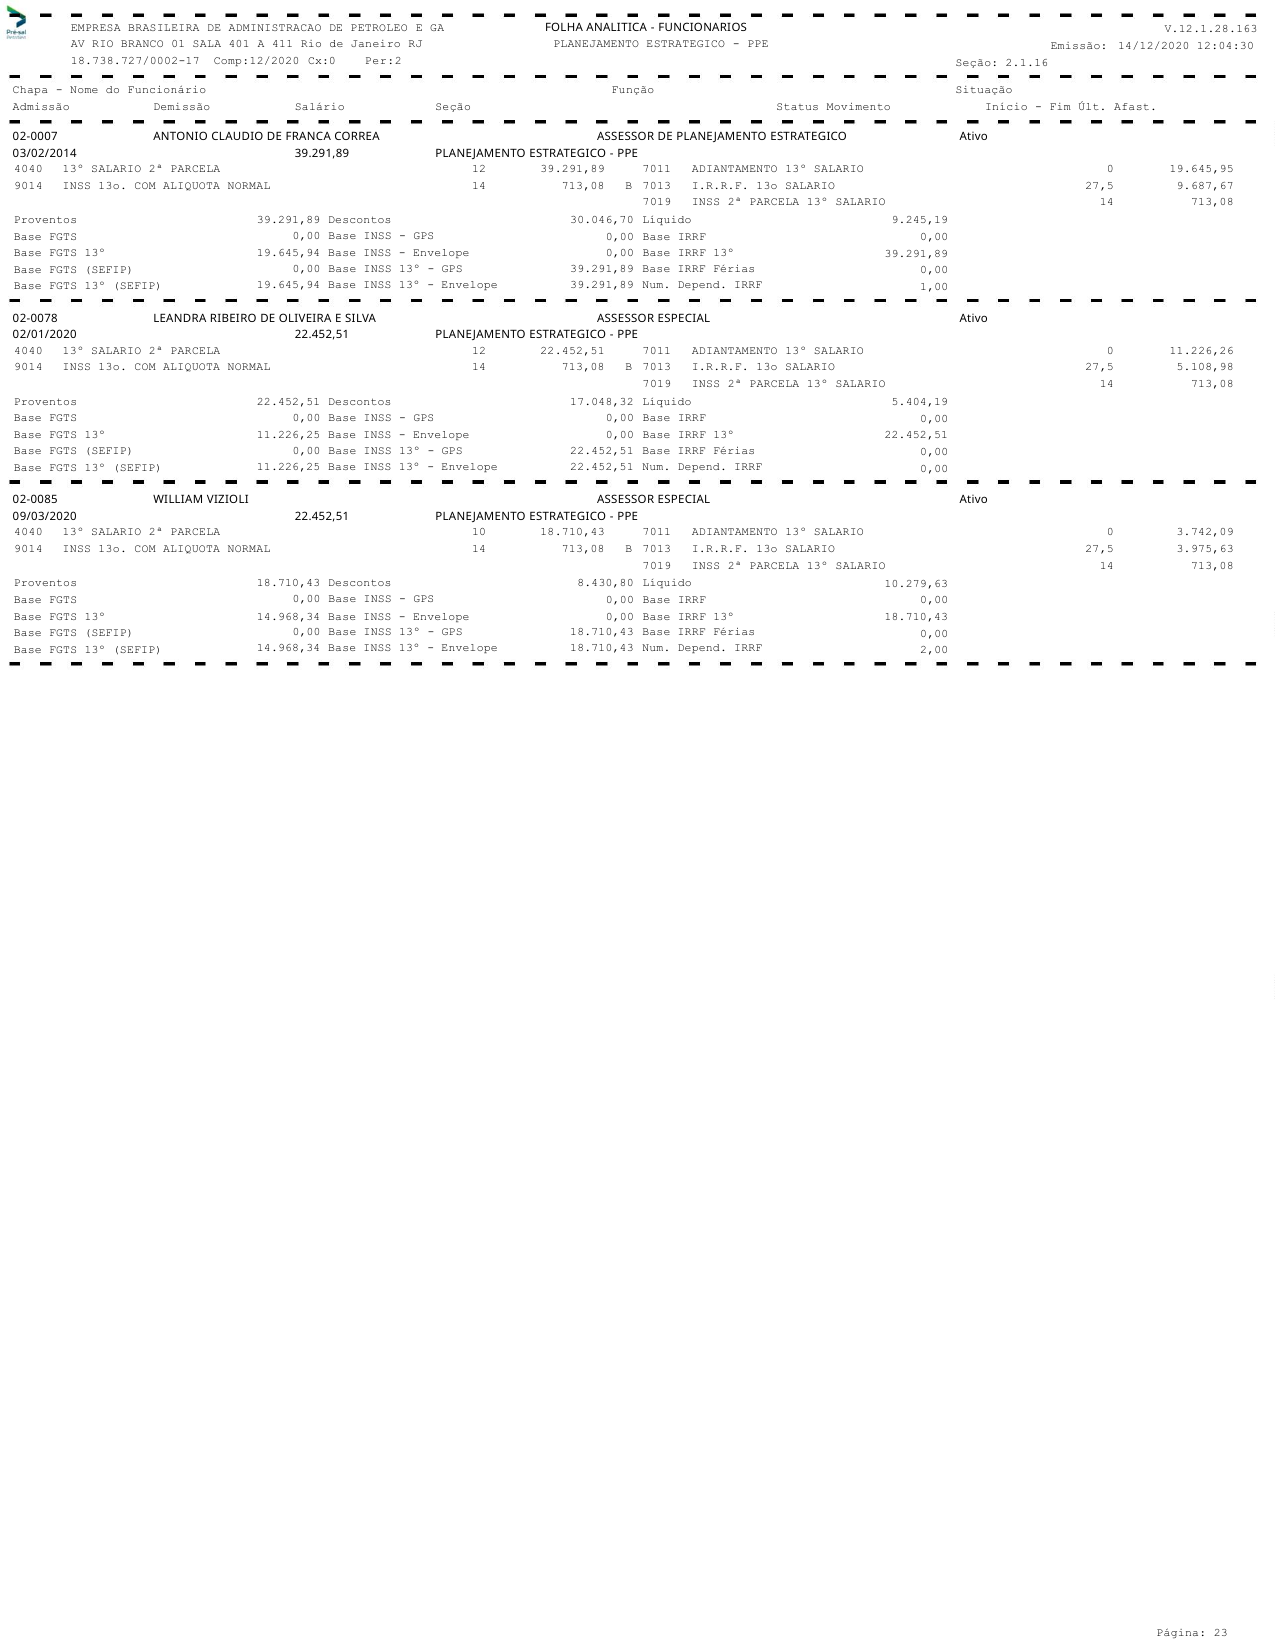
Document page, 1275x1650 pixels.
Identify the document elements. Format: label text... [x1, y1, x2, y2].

text ADIANTAMENTO 13º SALARIO [692, 525, 889, 538]
text 713,08 [562, 360, 622, 373]
text 019 [650, 377, 688, 390]
text 22.452,51 Descontos [257, 394, 460, 408]
text 014 [21, 360, 60, 373]
text 1,00 [920, 279, 966, 293]
text INSS 2ª PARCELA 13º SALARIO [692, 195, 911, 208]
text ADIANTAMENTO 13º SALARIO [692, 343, 889, 357]
text ASSESSOR ESPECIAL [597, 493, 737, 507]
text Seção [435, 99, 488, 113]
text 0,00 Base INSS - GPS [292, 410, 460, 424]
text AV RIO BRANCO 01 SALA 401 A 411 Rio de Janeiro RJ [71, 37, 469, 50]
text 0,00 [920, 444, 966, 458]
text WILLIAM VIZIOLI [153, 493, 278, 507]
text 19.645,94 Base INSS - Envelope [257, 246, 524, 259]
text 19.645,94 Base INSS 13º - Envelope [257, 278, 524, 291]
text 22.452,51 Num. Depend. IRRF [570, 459, 789, 473]
text I.R.R.F. 13o SALARIO [692, 178, 857, 192]
text 040 [21, 162, 60, 175]
text 39.291,89 [540, 162, 622, 175]
text 11.226,26 [1169, 343, 1251, 357]
text 27,5 [1085, 360, 1131, 373]
text 19.645,95 [1169, 162, 1251, 175]
text INSS 13o. COM ALIQUOTA NORMAL [62, 542, 296, 555]
text Ativo [959, 493, 1012, 507]
text Página: 23 [1156, 1626, 1244, 1639]
text Base FGTS [13, 411, 95, 424]
text 14.968,34 Base INSS - Envelope [257, 609, 524, 623]
text 7011 [642, 525, 688, 538]
text 14 [472, 360, 503, 373]
text 13º SALARIO 2ª PARCELA [62, 525, 244, 538]
text 14/12/2020 12:04:30 [1118, 38, 1275, 52]
text 39.291,89 [294, 146, 408, 160]
text 2-0078 [19, 311, 80, 325]
text ANTONIO CLAUDIO DE FRANCA CORREA [153, 130, 408, 143]
text 12 [472, 162, 503, 175]
text 18.710,43 [540, 525, 622, 538]
text EMPRESA BRASILEIRA DE ADMINISTRACAO DE PETROLEO E GA [71, 20, 469, 34]
text INSS 13o. COM ALIQUOTA NORMAL [62, 360, 296, 373]
text 22.452,51 Base IRRF Férias [570, 443, 789, 457]
text ADIANTAMENTO 13º SALARIO [692, 162, 889, 175]
text 22.452,51 [294, 328, 429, 342]
text 0 [12, 130, 19, 143]
text Base FGTS 13º [13, 427, 186, 441]
text 713,08 [562, 542, 622, 555]
text 713,08 [1191, 195, 1251, 208]
picture [0, 0, 1275, 1650]
text Base FGTS 13º [13, 609, 186, 623]
text 27,5 [1085, 542, 1131, 555]
text 17.048,32 Líquido [570, 394, 711, 408]
text 040 [21, 525, 60, 538]
text INSS 2ª PARCELA 13º SALARIO [692, 377, 911, 390]
text 39.291,89 Descontos [257, 213, 460, 226]
text 713,08 [562, 178, 622, 192]
text I.R.R.F. 13o SALARIO [692, 360, 889, 373]
text PLANEJAMENTO ESTRATEGICO - PPE [435, 510, 676, 523]
text Per:2 [364, 53, 419, 67]
text 0 [12, 510, 19, 523]
text 39.291,89 Num. Depend. IRRF [570, 278, 789, 291]
text B 7013 [625, 360, 688, 373]
text Proventos [13, 213, 95, 226]
text 14 [1099, 558, 1131, 572]
text 9 [14, 542, 21, 555]
text Emissão: [1050, 38, 1118, 52]
text 0,00 Base INSS - GPS [292, 228, 460, 242]
text 11.226,25 Base INSS 13º - Envelope [257, 459, 524, 473]
text 9.687,67 [1176, 178, 1251, 192]
text 9 [14, 178, 21, 192]
text 18.710,43 Num. Depend. IRRF [570, 641, 789, 654]
text 1 [71, 53, 78, 67]
text FOLHA ANALITICA - FUNCIONARIOS [545, 20, 785, 34]
text Seção: 2.1.16 [955, 55, 1066, 69]
text 2/01/2020 [19, 328, 101, 342]
text 3/02/2014 [19, 146, 101, 160]
text Admissão Demissão [12, 99, 236, 113]
text 5.108,98 [1176, 360, 1251, 373]
text Início - Fim Últ. Afast. [985, 99, 1182, 113]
text 18.710,43 Descontos [257, 576, 460, 589]
text 019 [650, 558, 688, 572]
text 014 [21, 542, 60, 555]
text 22.452,51 [884, 428, 966, 441]
text ASSESSOR DE PLANEJAMENTO ESTRATEGICO [597, 130, 881, 143]
text Salário [294, 99, 362, 113]
text 0,00 Base IRRF [606, 229, 724, 243]
text 7 [642, 195, 650, 208]
text 0,00 [920, 263, 966, 276]
text Proventos [13, 394, 95, 408]
text 18.710,43 Base IRRF Férias [570, 625, 789, 638]
text 9/03/2020 [19, 510, 101, 523]
text Ativo [959, 311, 1012, 325]
text 0,00 Base INSS 13º - GPS [292, 443, 524, 457]
text PLANEJAMENTO ESTRATEGICO - PPE [553, 37, 794, 50]
text Função [611, 83, 672, 96]
text Base FGTS [13, 229, 95, 243]
text 713,08 [1191, 558, 1251, 572]
text 0,00 Base IRRF [606, 593, 724, 606]
text 0,00 [920, 626, 966, 640]
text 7 [642, 377, 650, 390]
text 0,00 [920, 230, 966, 243]
text 3.975,63 [1176, 542, 1251, 555]
text 0 [12, 328, 19, 342]
text 0,00 [920, 411, 966, 425]
text ASSESSOR ESPECIAL [597, 311, 737, 325]
text 0,00 Base INSS 13º - GPS [292, 625, 524, 638]
text 0 [1107, 162, 1131, 175]
text 39.291,89 Base IRRF Férias [570, 262, 789, 275]
text 27,5 [1085, 178, 1131, 192]
text INSS 2ª PARCELA 13º SALARIO [692, 558, 911, 572]
text 0 [12, 146, 19, 160]
text 2-0085 [19, 493, 80, 507]
text 019 [650, 195, 688, 208]
text 11.226,25 Base INSS - Envelope [257, 427, 524, 441]
text Base FGTS [13, 593, 95, 606]
text 13º SALARIO 2ª PARCELA [62, 162, 244, 175]
text 8.738.727/0002-17 Comp:12/2020 Cx:0 [78, 53, 361, 67]
text 22.452,51 [294, 510, 376, 523]
text Proventos [13, 576, 95, 589]
text 14 [472, 542, 503, 555]
text 14 [1099, 195, 1131, 208]
text 13º SALARIO 2ª PARCELA [62, 343, 244, 357]
text 2-0007 [19, 130, 80, 143]
text Status Movimento [776, 99, 908, 113]
text 7 [642, 558, 650, 572]
text Situação [955, 82, 1066, 96]
text 0,00 Base IRRF 13º [606, 246, 789, 259]
text 4 [14, 343, 21, 357]
text V.12.1.28.163 [1164, 22, 1275, 35]
text 14 [472, 178, 503, 192]
text 7011 [642, 343, 688, 357]
text Base FGTS 13º (SEFIP) [13, 279, 186, 292]
text 0 [1107, 343, 1131, 357]
text 30.046,70 Líquido [570, 213, 711, 226]
text 0,00 Base IRRF 13º [606, 609, 789, 623]
text Base FGTS (SEFIP) [13, 626, 186, 639]
text 0,00 Base INSS 13º - GPS [292, 262, 524, 275]
text 22.452,51 [540, 343, 622, 357]
text Base FGTS (SEFIP) [13, 444, 186, 457]
text 014 [21, 178, 60, 192]
text I.R.R.F. 13o SALARIO [692, 542, 857, 555]
text PLANEJAMENTO ESTRATEGICO - PPE [435, 328, 676, 342]
text Chapa - Nome do Funcionário [12, 83, 236, 96]
text 5.404,19 [891, 395, 966, 408]
text Ativo [959, 130, 1012, 143]
text 39.291,89 [884, 246, 966, 260]
text Base FGTS 13º [13, 246, 186, 259]
text PLANEJAMENTO ESTRATEGICO - PPE [435, 146, 881, 160]
text LEANDRA RIBEIRO DE OLIVEIRA E SILVA [153, 311, 429, 325]
text 9.245,19 [891, 213, 966, 227]
text 10 [472, 525, 503, 538]
text 0,00 Base INSS - GPS [292, 592, 460, 605]
text 2,00 [920, 643, 966, 656]
text 14 [1099, 377, 1131, 390]
text 7011 [642, 162, 688, 175]
text 8.430,80 Líquido [577, 576, 710, 589]
text B 7013 [625, 542, 688, 555]
text 10.279,63 [884, 577, 966, 590]
text 4 [14, 525, 21, 538]
text 18.710,43 [884, 610, 966, 623]
text Base FGTS (SEFIP) [13, 262, 186, 276]
text 0 [1107, 525, 1131, 538]
text 0 [12, 493, 19, 507]
text 3.742,09 [1176, 525, 1251, 538]
text 0,00 [920, 593, 966, 607]
text Base FGTS 13º (SEFIP) [13, 461, 186, 474]
text 0,00 [920, 461, 966, 475]
text 12 [472, 343, 503, 357]
text 713,08 [1191, 377, 1251, 390]
text Base FGTS 13º (SEFIP) [13, 642, 186, 656]
text 0 [12, 311, 19, 325]
text 0,00 Base IRRF [606, 411, 724, 424]
text 4 [14, 162, 21, 175]
text 040 [21, 343, 60, 357]
text 9 [14, 360, 21, 373]
text INSS 13o. COM ALIQUOTA NORMAL [62, 178, 296, 192]
text B 7013 [625, 178, 688, 192]
text 14.968,34 Base INSS 13º - Envelope [257, 641, 524, 654]
text 0,00 Base IRRF 13º [606, 427, 789, 441]
